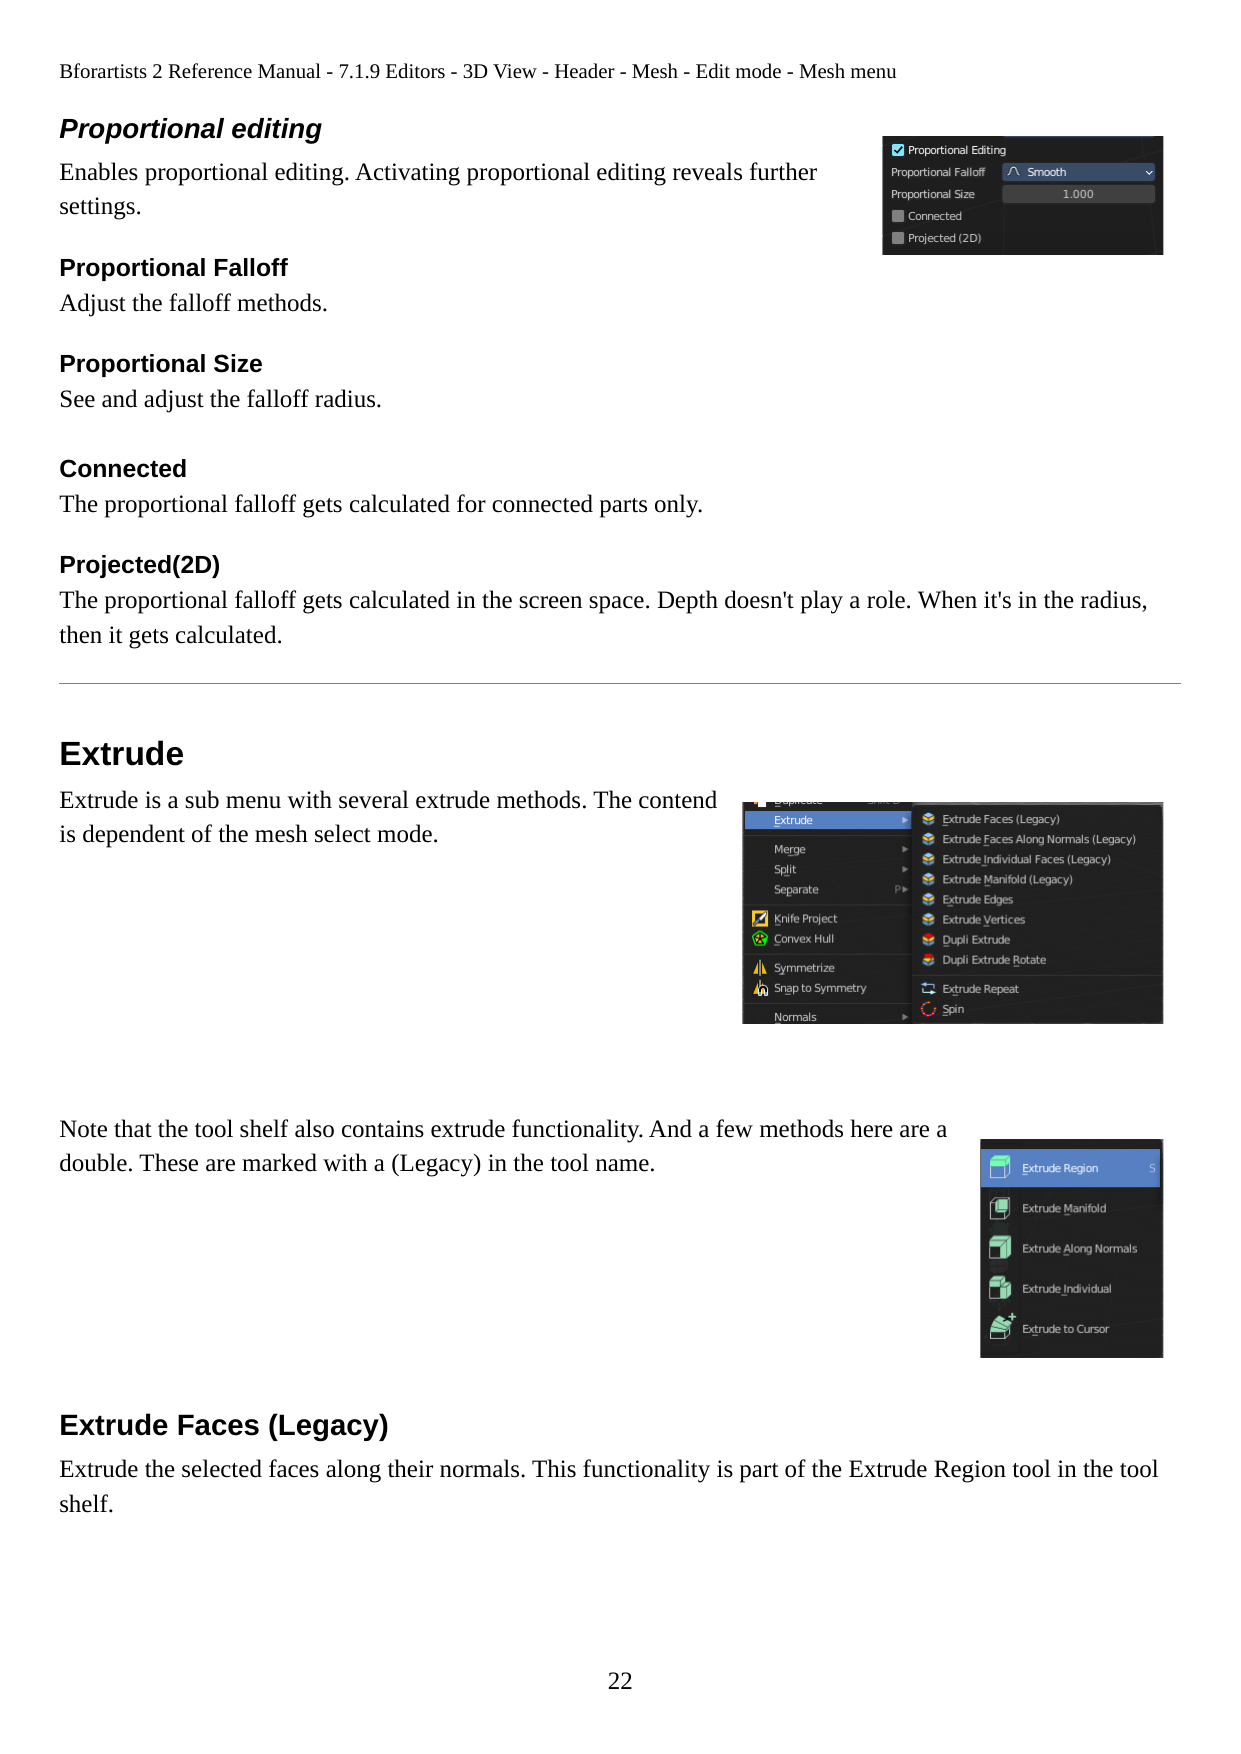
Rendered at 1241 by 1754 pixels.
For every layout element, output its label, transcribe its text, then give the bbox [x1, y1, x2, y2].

subtitle Extrude Faces (Legacy) [59, 1408, 1181, 1442]
text Extrude is a sub menu with several extrude methods. The contend is dependent of the mesh select mode. [59, 785, 1181, 848]
picture [980, 1139, 1164, 1358]
subtitle Proportional Falloff [59, 253, 1181, 282]
text See and adjust the falloff radius. [59, 384, 1181, 413]
subtitle Connected [59, 454, 1181, 483]
text Note that the tool shelf also contains extrude functionality. And a few methods here are a double. These are marked with a (Legacy) in the tool name. [59, 1114, 1181, 1177]
text The proportional falloff gets calculated for connected parts only. [59, 489, 1181, 518]
picture [882, 136, 1164, 255]
subtitle Proportional editing [59, 113, 1181, 144]
text Extrude the selected faces along their normals. This functionality is part of the Extrude Region tool in the tool shelf. [59, 1454, 1181, 1518]
subtitle Extrude [59, 734, 1181, 772]
text The proportional falloff gets calculated in the screen space. Depth doesn't play a role. When it's in the radius, then it gets calculated. [59, 585, 1181, 648]
subtitle Proportional Size [59, 349, 1181, 378]
picture [742, 802, 1164, 1024]
text Adjust the falloff methods. [59, 288, 1181, 317]
text Enables proportional editing. Activating proportional editing reveals further settings. [59, 157, 882, 220]
subtitle Projected(2D) [59, 551, 1181, 579]
